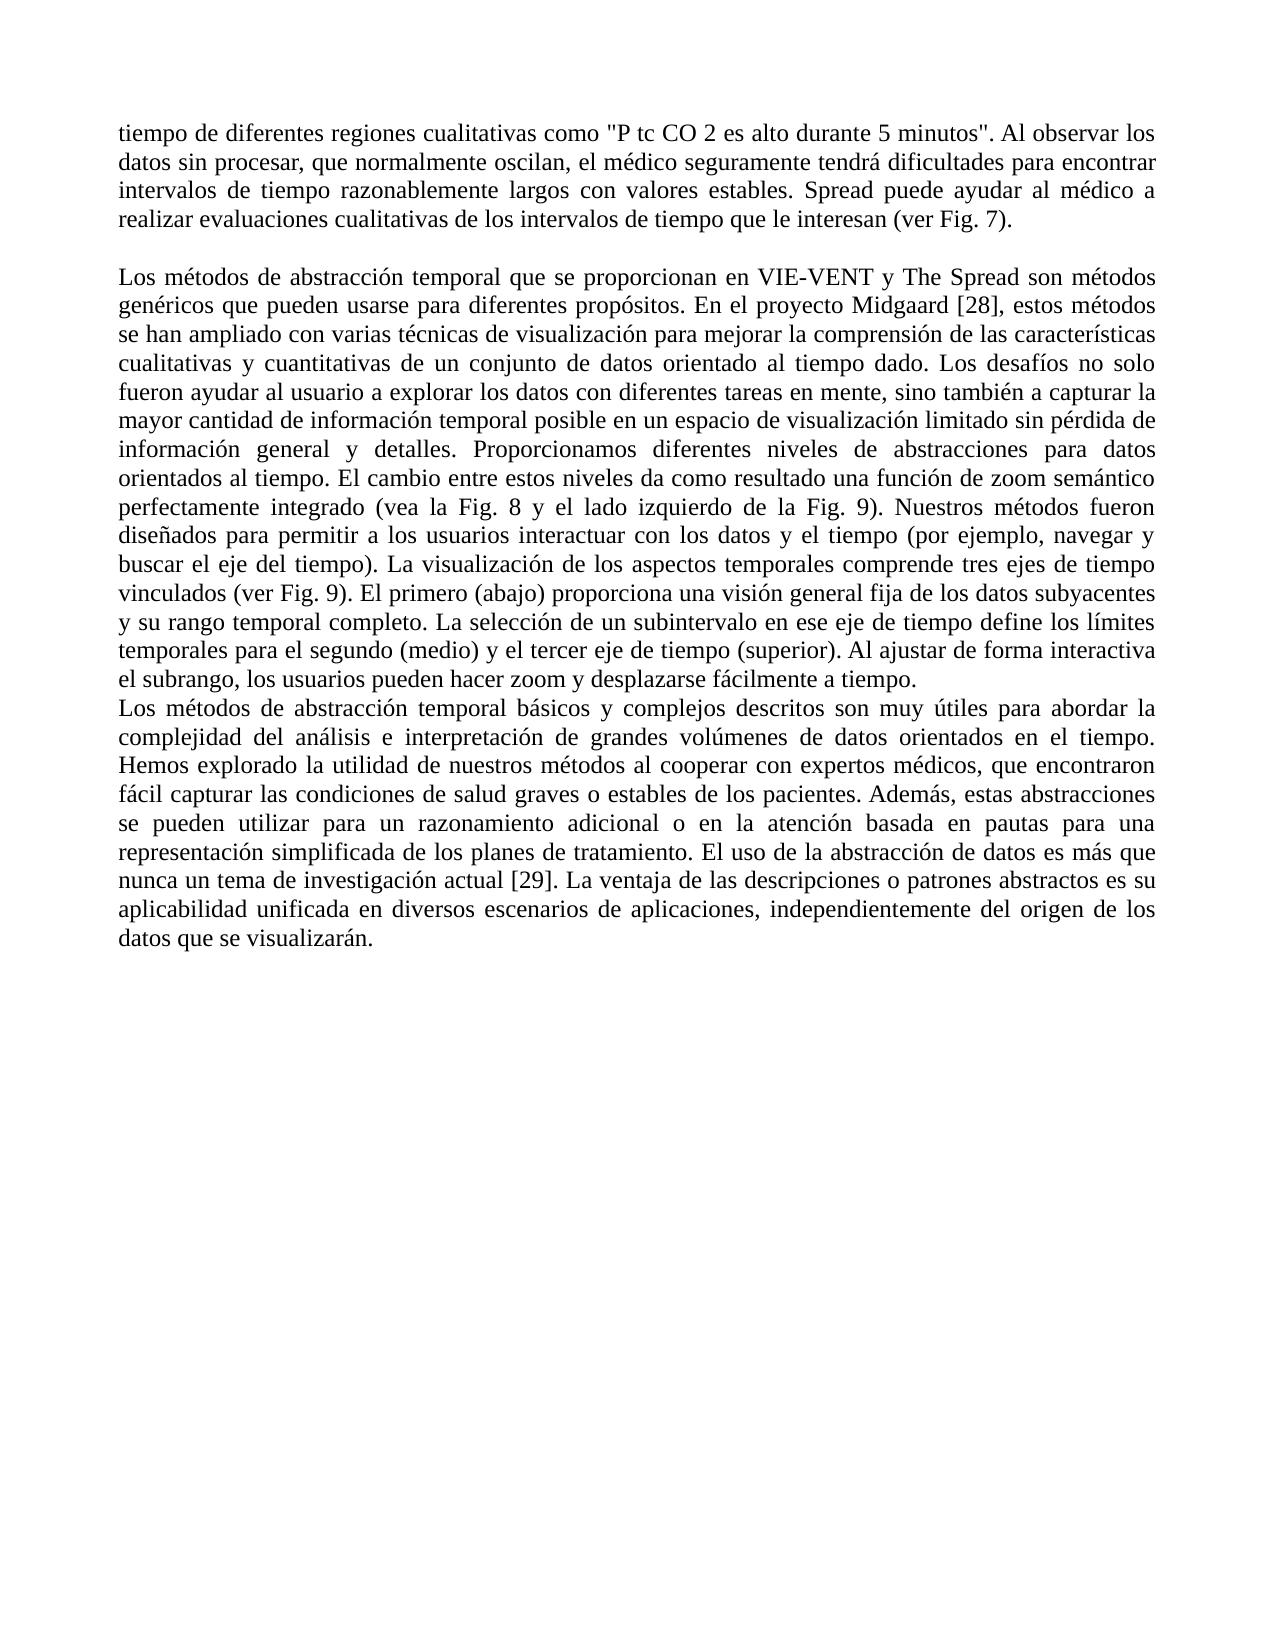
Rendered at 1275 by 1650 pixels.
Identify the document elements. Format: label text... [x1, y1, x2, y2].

text Los métodos de abstracción temporal básicos y complejos descritos son muy útiles para abordar la complejidad del análisis e interpretación de grandes volúmenes de datos orientados en el tiempo. Hemos explorado la utilidad de nuestros métodos al cooperar con expertos médicos, que encontraron fácil capturar las condiciones de salud graves o estables de los pacientes. Además, estas abstracciones se pueden utilizar para un razonamiento adicional o en la atención basada en pautas para una representación simplificada de los planes de tratamiento. El uso de la abstracción de datos es más que nunca un tema de investigación actual [29]. La ventaja de las descripciones o patrones abstractos es su aplicabilidad unificada en diversos escenarios de aplicaciones, independientemente del origen de los datos que se visualizarán. [118, 693, 1157, 952]
text Los métodos de abstracción temporal que se proporcionan en VIE-VENT y The Spread son métodos genéricos que pueden usarse para diferentes propósitos. En el proyecto Midgaard [28], estos métodos se han ampliado con varias técnicas de visualización para mejorar la comprensión de las características cualitativas y cuantitativas de un conjunto de datos orientado al tiempo dado. Los desafíos no solo fueron ayudar al usuario a explorar los datos con diferentes tareas en mente, sino también a capturar la mayor cantidad de información temporal posible en un espacio de visualización limitado sin pérdida de información general y detalles. Proporcionamos diferentes niveles de abstracciones para datos orientados al tiempo. El cambio entre estos niveles da como resultado una función de zoom semántico perfectamente integrado (vea la Fig. 8 y el lado izquierdo de la Fig. 9). Nuestros métodos fueron diseñados para permitir a los usuarios interactuar con los datos y el tiempo (por ejemplo, navegar y buscar el eje del tiempo). La visualización de los aspectos temporales comprende tres ejes de tiempo vinculados (ver Fig. 9). El primero (abajo) proporciona una visión general fija de los datos subyacentes y su rango temporal completo. La selección de un subintervalo en ese eje de tiempo define los límites temporales para el segundo (medio) y el tercer eje de tiempo (superior). Al ajustar de forma interactiva el subrango, los usuarios pueden hacer zoom y desplazarse fácilmente a tiempo. [118, 262, 1157, 693]
text tiempo de diferentes regiones cualitativas como "P tc CO 2 es alto durante 5 minutos". Al observar los datos sin procesar, que normalmente oscilan, el médico seguramente tendrá dificultades para encontrar intervalos de tiempo razonablemente largos con valores estables. Spread puede ayudar al médico a realizar evaluaciones cualitativas de los intervalos de tiempo que le interesan (ver Fig. 7). [118, 118, 1157, 233]
